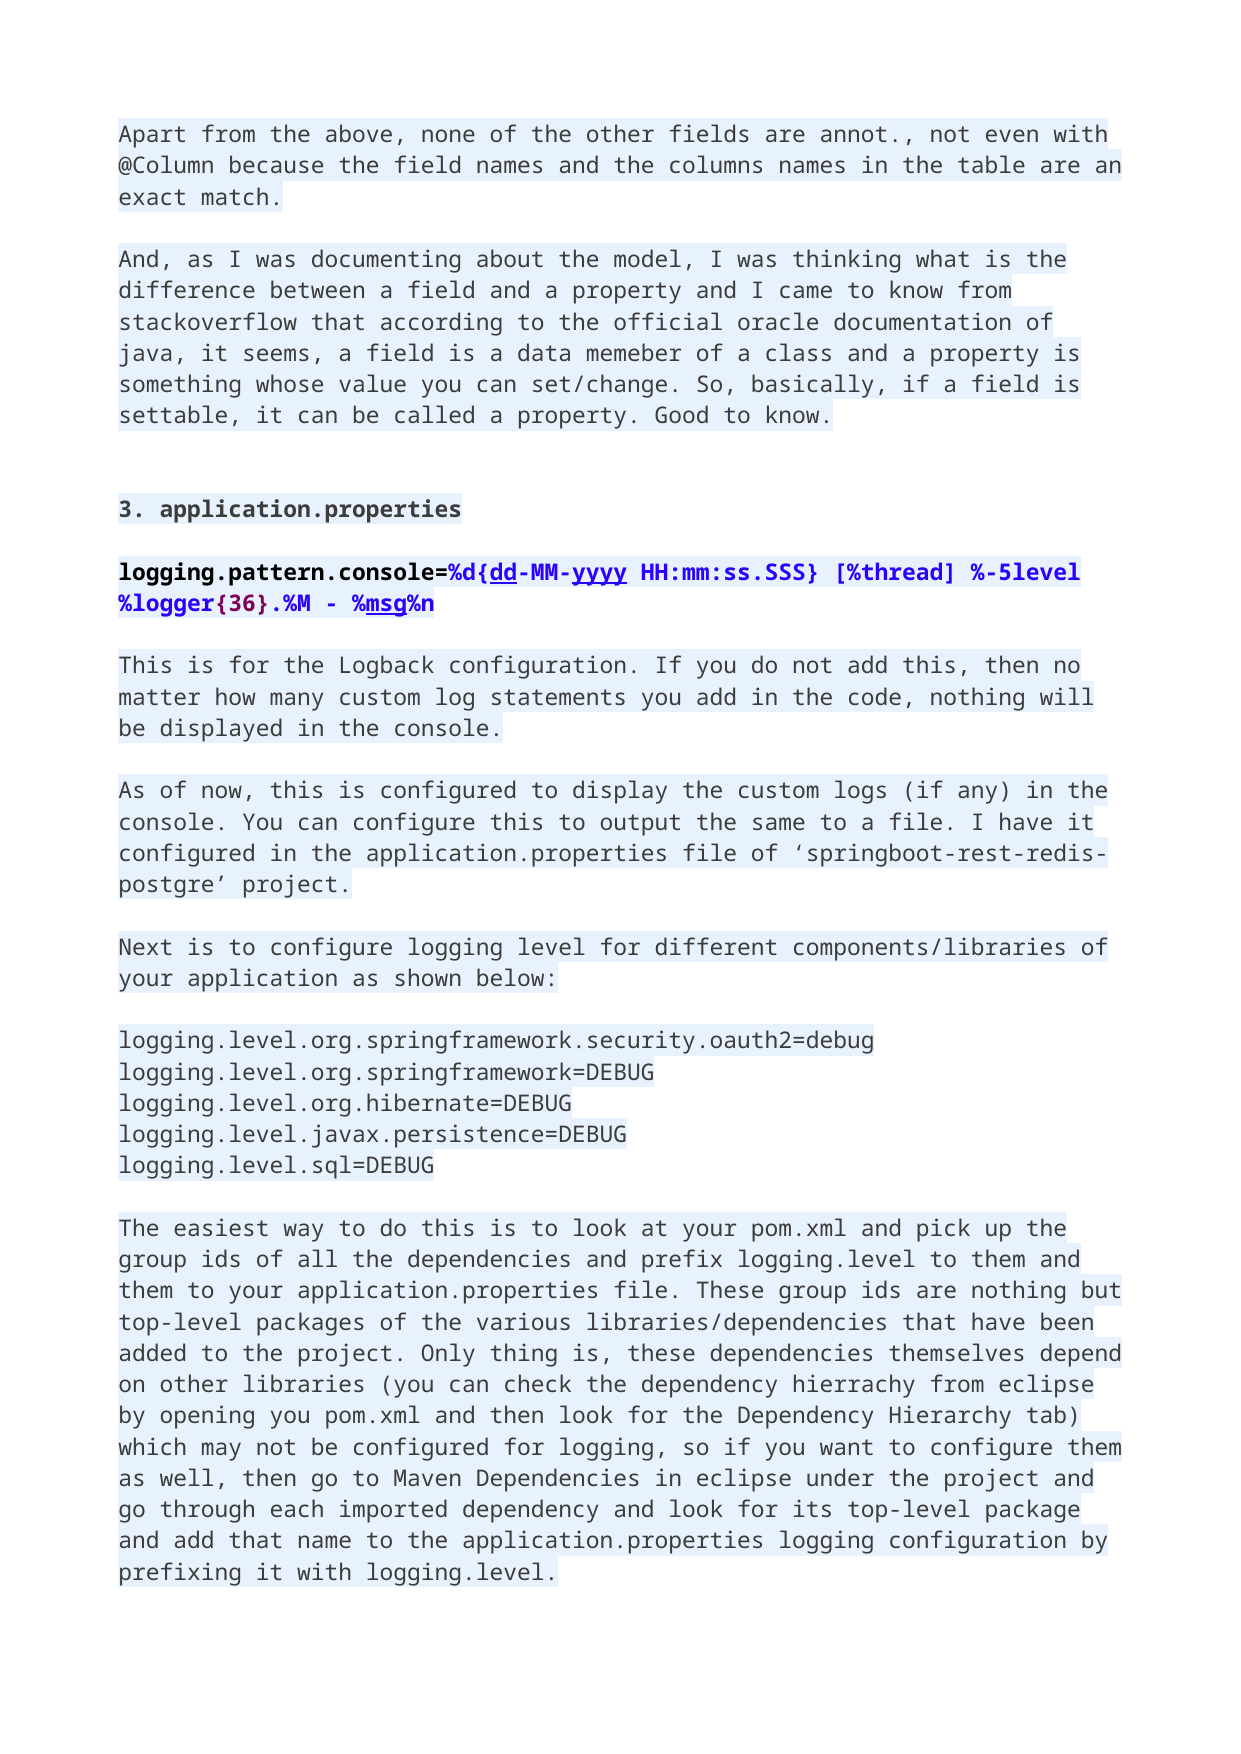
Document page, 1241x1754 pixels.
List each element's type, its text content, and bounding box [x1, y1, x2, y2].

text logging.level.org.springframework=DEBUG [118, 1056, 1122, 1087]
text As of now, this is configured to display the custom logs (if any) in the console. You can configure this to output the same to a file. I have it configured in the application.properties file of ‘springboot-rest-redis-postgre’ project. [118, 774, 1122, 899]
text This is for the Logback configuration. If you do not add this, then no matter how many custom log statements you add in the code, nothing will be displayed in the console. [118, 649, 1122, 743]
text logging.level.org.hibernate=DEBUG [118, 1087, 1122, 1118]
text Next is to configure logging level for different components/libraries of your application as shown below: [118, 931, 1122, 993]
text logging.level.javax.persistence=DEBUG [118, 1118, 1122, 1149]
text Apart from the above, none of the other fields are annot., not even with @Column because the field names and the columns names in the table are an exact match. [118, 118, 1122, 212]
text logging.pattern.console=%d{dd-MM-yyyy HH:mm:ss.SSS} [%thread] %-5level %logger{36}.%M - %msg%n [118, 556, 1122, 618]
text logging.level.sql=DEBUG [118, 1149, 1122, 1181]
text The easiest way to do this is to look at your pom.xml and pick up the group ids of all the dependencies and prefix logging.level to them and them to your application.properties file. These group ids are nothing but top-level packages of the various libraries/dependencies that have been added to the project. Only thing is, these dependencies themselves depend on other libraries (you can check the dependency hierrachy from eclipse by opening you pom.xml and then look for the Dependency Hierarchy tab) which may not be configured for logging, so if you want to configure them as well, then go to Maven Dependencies in eclipse under the project and go through each imported dependency and look for its top-level package and add that name to the application.properties logging configuration by prefixing it with logging.level. [118, 1212, 1122, 1587]
text And, as I was documenting about the model, I was thinking what is the difference between a field and a property and I came to know from stackoverflow that according to the official oracle documentation of java, it seems, a field is a data memeber of a class and a property is something whose value you can set/change. So, basically, if a field is settable, it can be called a property. Good to know. [118, 243, 1122, 431]
text logging.level.org.springframework.security.oauth2=debug [118, 1024, 1122, 1056]
text 3. application.properties [118, 493, 1122, 524]
